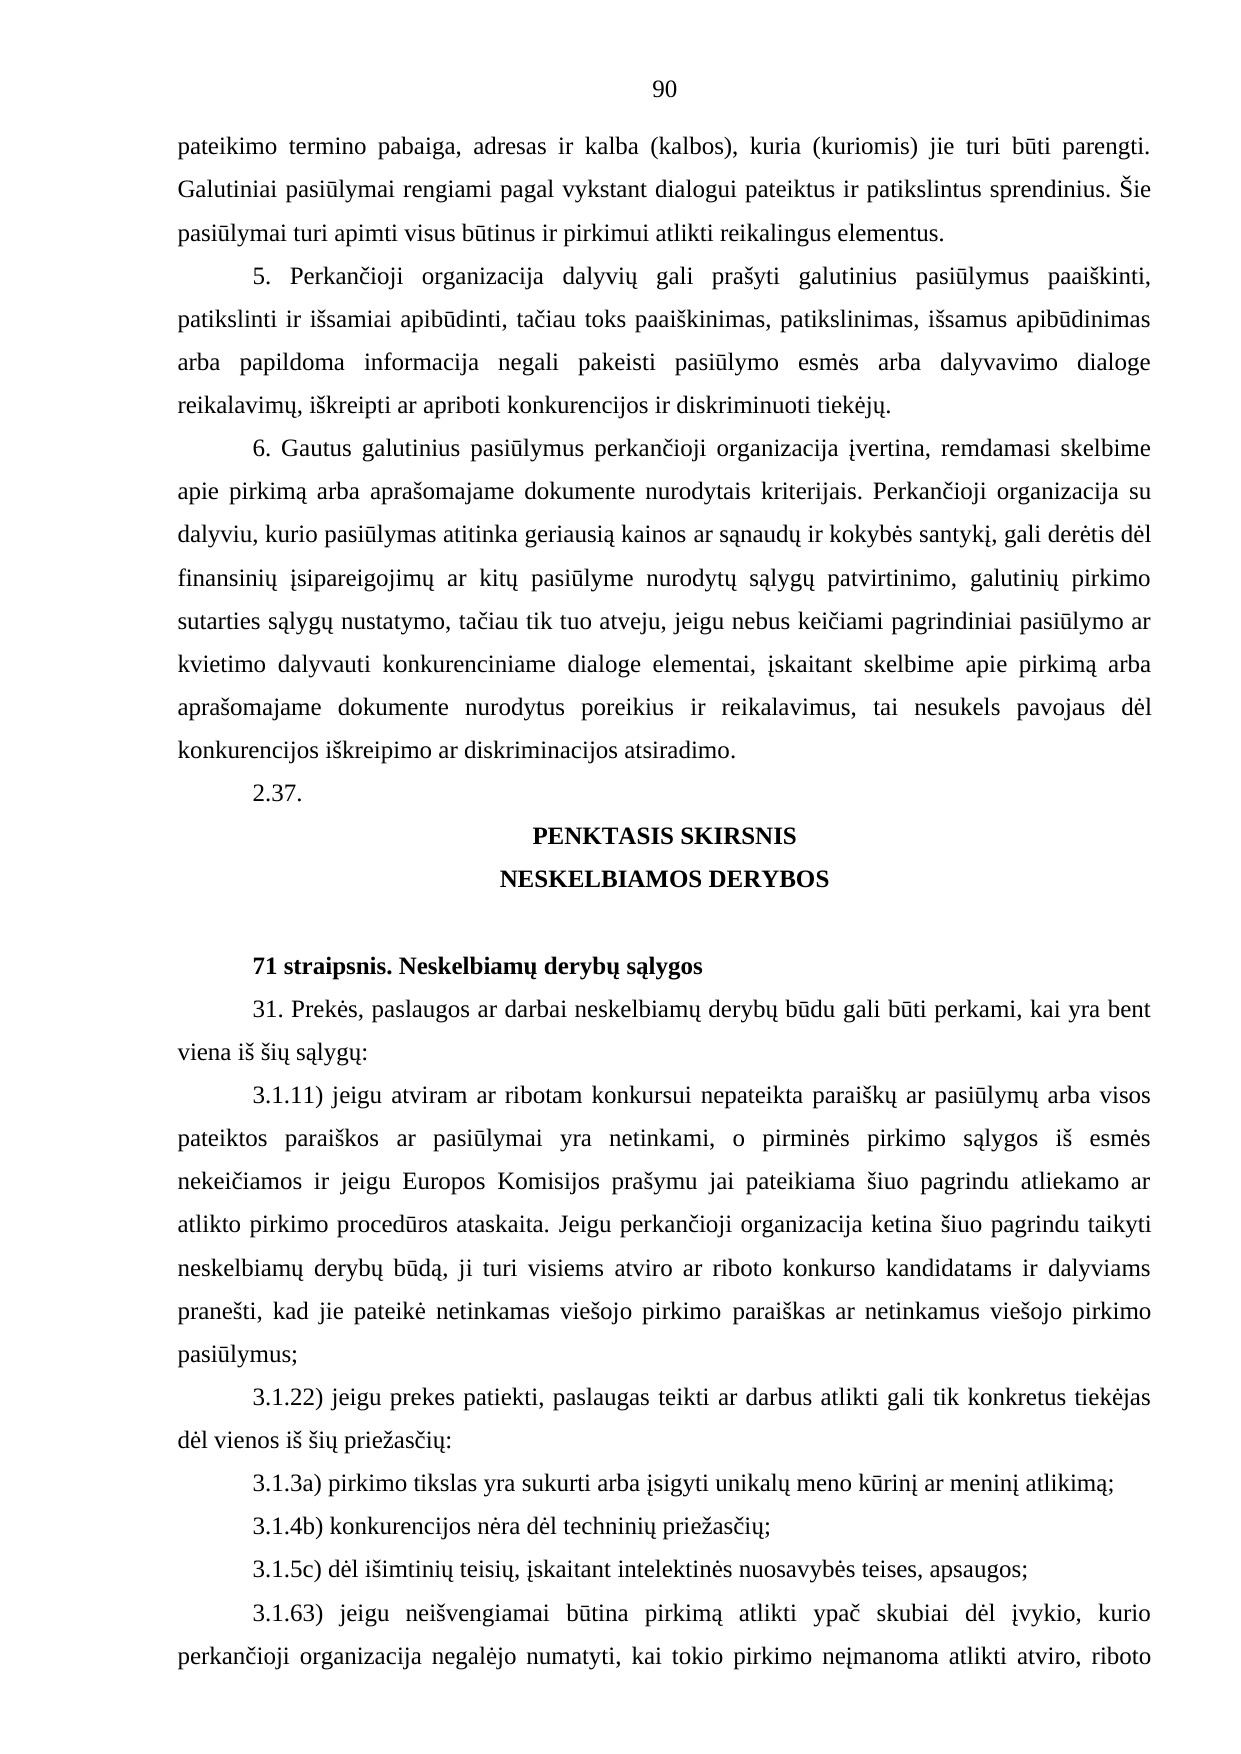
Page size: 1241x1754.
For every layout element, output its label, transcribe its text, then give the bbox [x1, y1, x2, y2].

subtitle c) dėl išimtinių teisių, įskaitant intelektinės nuosavybės teises, apsaugos; [177, 1554, 1152, 1583]
subtitle 1) jeigu atviram ar ribotam konkursui nepateikta paraiškų ar pasiūlymų arba visos pateiktos paraiškos ar pasiūlymai yra netinkami, o pirminės pirkimo sąlygos iš esmės nekeičiamos ir jeigu Europos Komisijos prašymu jai pateikiama šiuo pagrindu atliekamo ar atlikto pirkimo procedūros ataskaita. Jeigu perkančioji organizacija ketina šiuo pagrindu taikyti neskelbiamų derybų būdą, ji turi visiems atviro ar riboto konkurso kandidatams ir dalyviams pranešti, kad jie pateikė netinkamas viešojo pirkimo paraiškas ar netinkamus viešojo pirkimo pasiūlymus; [177, 1080, 1152, 1368]
text pateikimo termino pabaiga, adresas ir kalba (kalbos), kuria (kuriomis) jie turi būti parengti. Galutiniai pasiūlymai rengiami pagal vykstant dialogui pateiktus ir patikslintus sprendinius. Šie pasiūlymai turi apimti visus būtinus ir pirkimui atlikti reikalingus elementus. [177, 131, 1152, 246]
subtitle 1. Prekės, paslaugos ar darbai neskelbiamų derybų būdu gali būti perkami, kai yra bent viena iš šių sąlygų: [177, 994, 1152, 1066]
text 5. Perkančioji organizacija dalyvių gali prašyti galutinius pasiūlymus paaiškinti, patikslinti ir išsamiai apibūdinti, tačiau toks paaiškinimas, patikslinimas, išsamus apibūdinimas arba papildoma informacija negali pakeisti pasiūlymo esmės arba dalyvavimo dialoge reikalavimų, iškreipti ar apriboti konkurencijos ir diskriminuoti tiekėjų. [177, 261, 1152, 419]
subtitle a) pirkimo tikslas yra sukurti arba įsigyti unikalų meno kūrinį ar meninį atlikimą; [177, 1468, 1152, 1497]
subtitle 2) jeigu prekes patiekti, paslaugas teikti ar darbus atlikti gali tik konkretus tiekėjas dėl vienos iš šių priežasčių: [177, 1382, 1152, 1454]
text PENKTASIS SKIRSNIS [177, 821, 1152, 850]
text 6. Gautus galutinius pasiūlymus perkančioji organizacija įvertina, remdamasi skelbime apie pirkimą arba aprašomajame dokumente nurodytais kriterijais. Perkančioji organizacija su dalyviu, kurio pasiūlymas atitinka geriausią kainos ar sąnaudų ir kokybės santykį, gali derėtis dėl finansinių įsipareigojimų ar kitų pasiūlyme nurodytų sąlygų patvirtinimo, galutinių pirkimo sutarties sąlygų nustatymo, tačiau tik tuo atveju, jeigu nebus keičiami pagrindiniai pasiūlymo ar kvietimo dalyvauti konkurenciniame dialoge elementai, įskaitant skelbime apie pirkimą arba aprašomajame dokumente nurodytus poreikius ir reikalavimus, tai nesukels pavojaus dėl konkurencijos iškreipimo ar diskriminacijos atsiradimo. [177, 433, 1152, 764]
text NESKELBIAMOS DERYBOS [177, 864, 1152, 893]
text 71 straipsnis. Neskelbiamų derybų sąlygos [177, 951, 1152, 979]
subtitle b) konkurencijos nėra dėl techninių priežasčių; [177, 1511, 1152, 1540]
subtitle 3) jeigu neišvengiamai būtina pirkimą atlikti ypač skubiai dėl įvykio, kurio perkančioji organizacija negalėjo numatyti, kai tokio pirkimo neįmanoma atlikti atviro, riboto [177, 1598, 1152, 1669]
